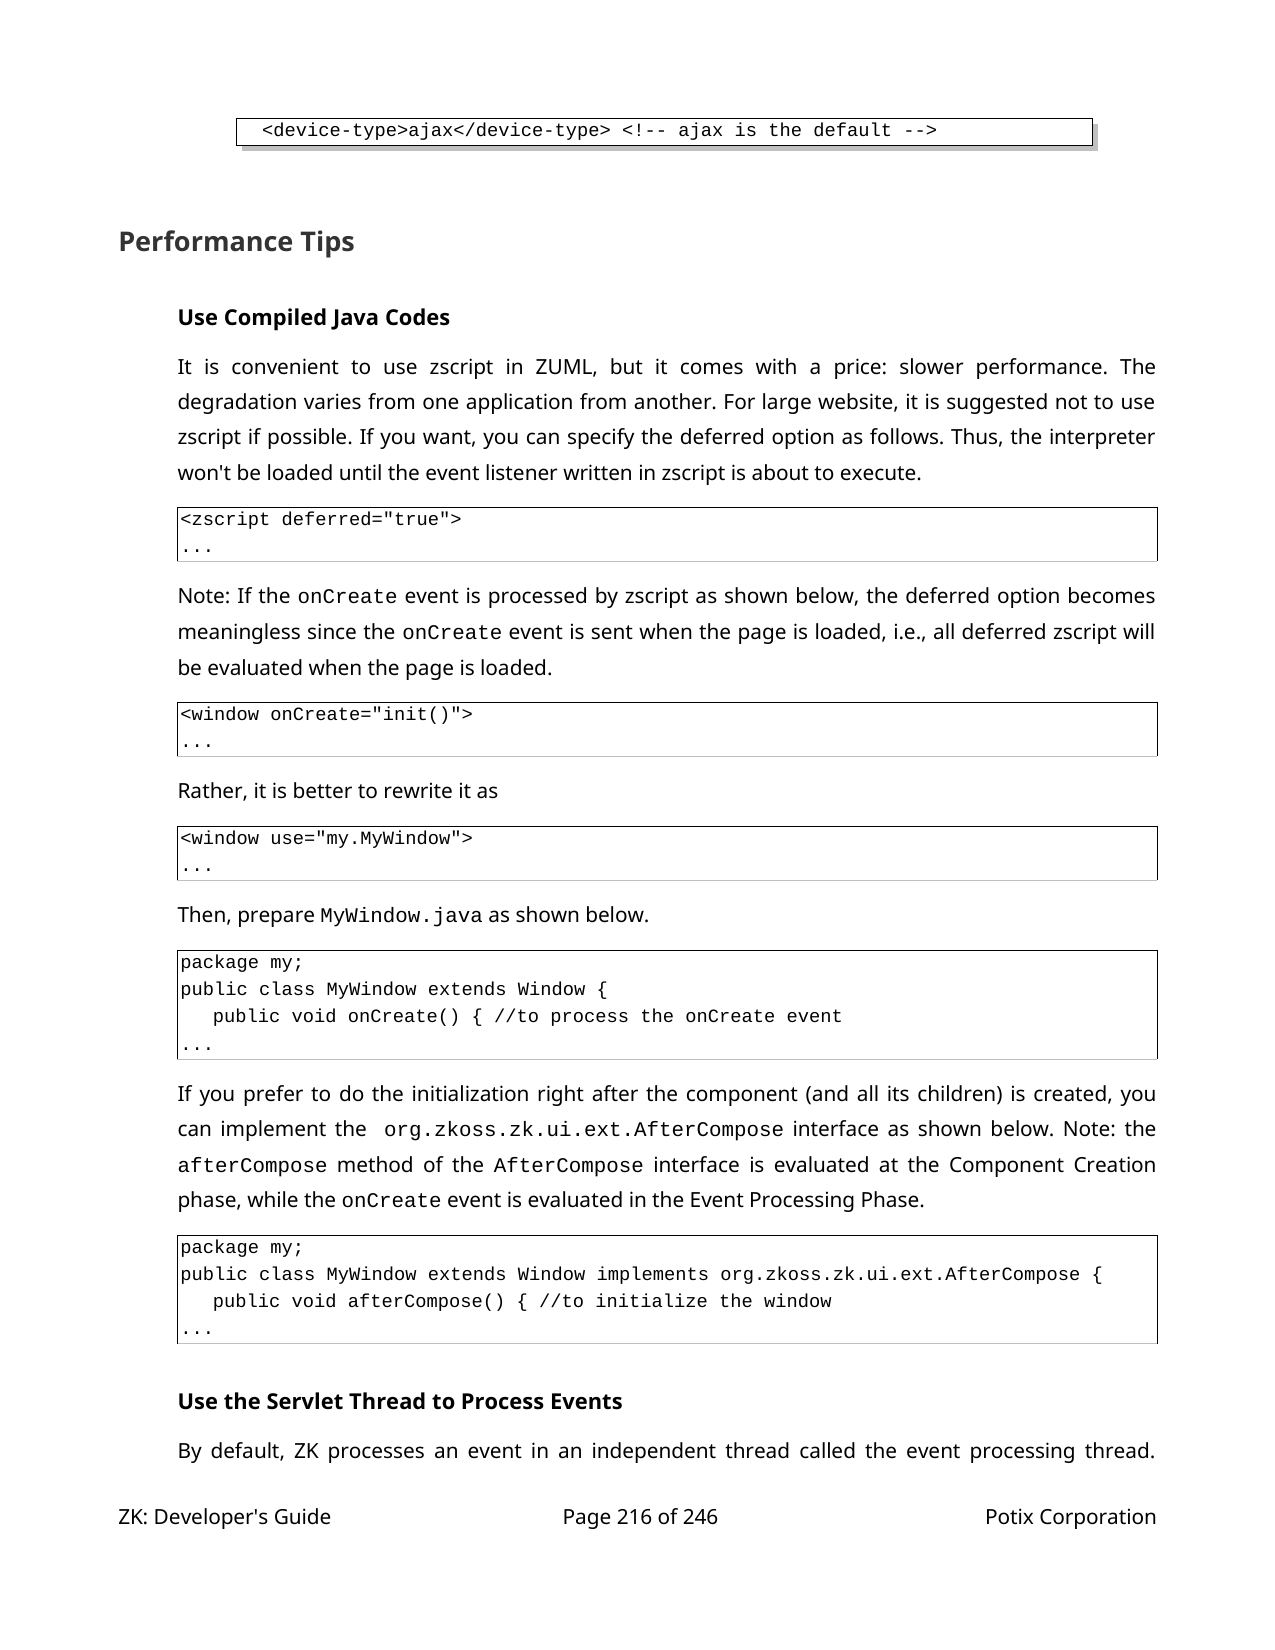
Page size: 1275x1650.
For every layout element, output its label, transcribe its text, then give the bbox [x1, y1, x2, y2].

text Note: If the onCreate event is processed by zscript as shown below, the deferred option becomes meaningless since the onCreate event is sent when the page is loaded, i.e., all deferred zscript will be evaluated when the page is loaded. [177, 582, 1157, 681]
text public class MyWindow extends Window implements org.zkoss.zk.ui.ext.AfterCompose { [178, 1262, 1157, 1286]
text <device-type>ajax</device-type> <!-- ajax is the default --> [237, 119, 1092, 145]
text <window use="my.MyWindow"> [178, 827, 1157, 850]
text <window onCreate="init()"> [178, 703, 1157, 726]
subtitle Performance Tips [118, 222, 1157, 259]
text Then, prepare MyWindow.java as shown below. [177, 901, 1157, 929]
text package my; [178, 951, 1157, 974]
text public class MyWindow extends Window { [178, 977, 1157, 1001]
text ... [178, 1316, 1157, 1343]
text ... [178, 853, 1157, 880]
text package my; [178, 1236, 1157, 1259]
text ... [178, 729, 1157, 756]
text ... [178, 534, 1157, 561]
subtitle Use Compiled Java Codes [177, 301, 1157, 331]
text <zscript deferred="true"> [178, 508, 1157, 531]
text It is convenient to use zscript in ZUML, but it comes with a price: slower performance. The degradation varies from one application from another. For large website, it is suggested not to use zscript if possible. If you want, you can specify the deferred option as follows. Thus, the interpreter won't be loaded until the event listener written in zscript is about to execute. [177, 352, 1157, 486]
text By default, ZK processes an event in an independent thread called the event processing thread. [177, 1437, 1157, 1465]
text public void afterCompose() { //to initialize the window [178, 1289, 1157, 1313]
text If you prefer to do the initialization right after the component (and all its children) is created, you can implement the org.zkoss.zk.ui.ext.AfterCompose interface as shown below. Note: the afterCompose method of the AfterCompose interface is evaluated at the Component Creation phase, while the onCreate event is evaluated in the Event Processing Phase. [177, 1079, 1157, 1214]
subtitle Use the Servlet Thread to Process Events [177, 1386, 1157, 1416]
text Rather, it is better to rewrite it as [177, 777, 1157, 805]
text ... [178, 1031, 1157, 1059]
text public void onCreate() { //to process the onCreate event [178, 1004, 1157, 1028]
